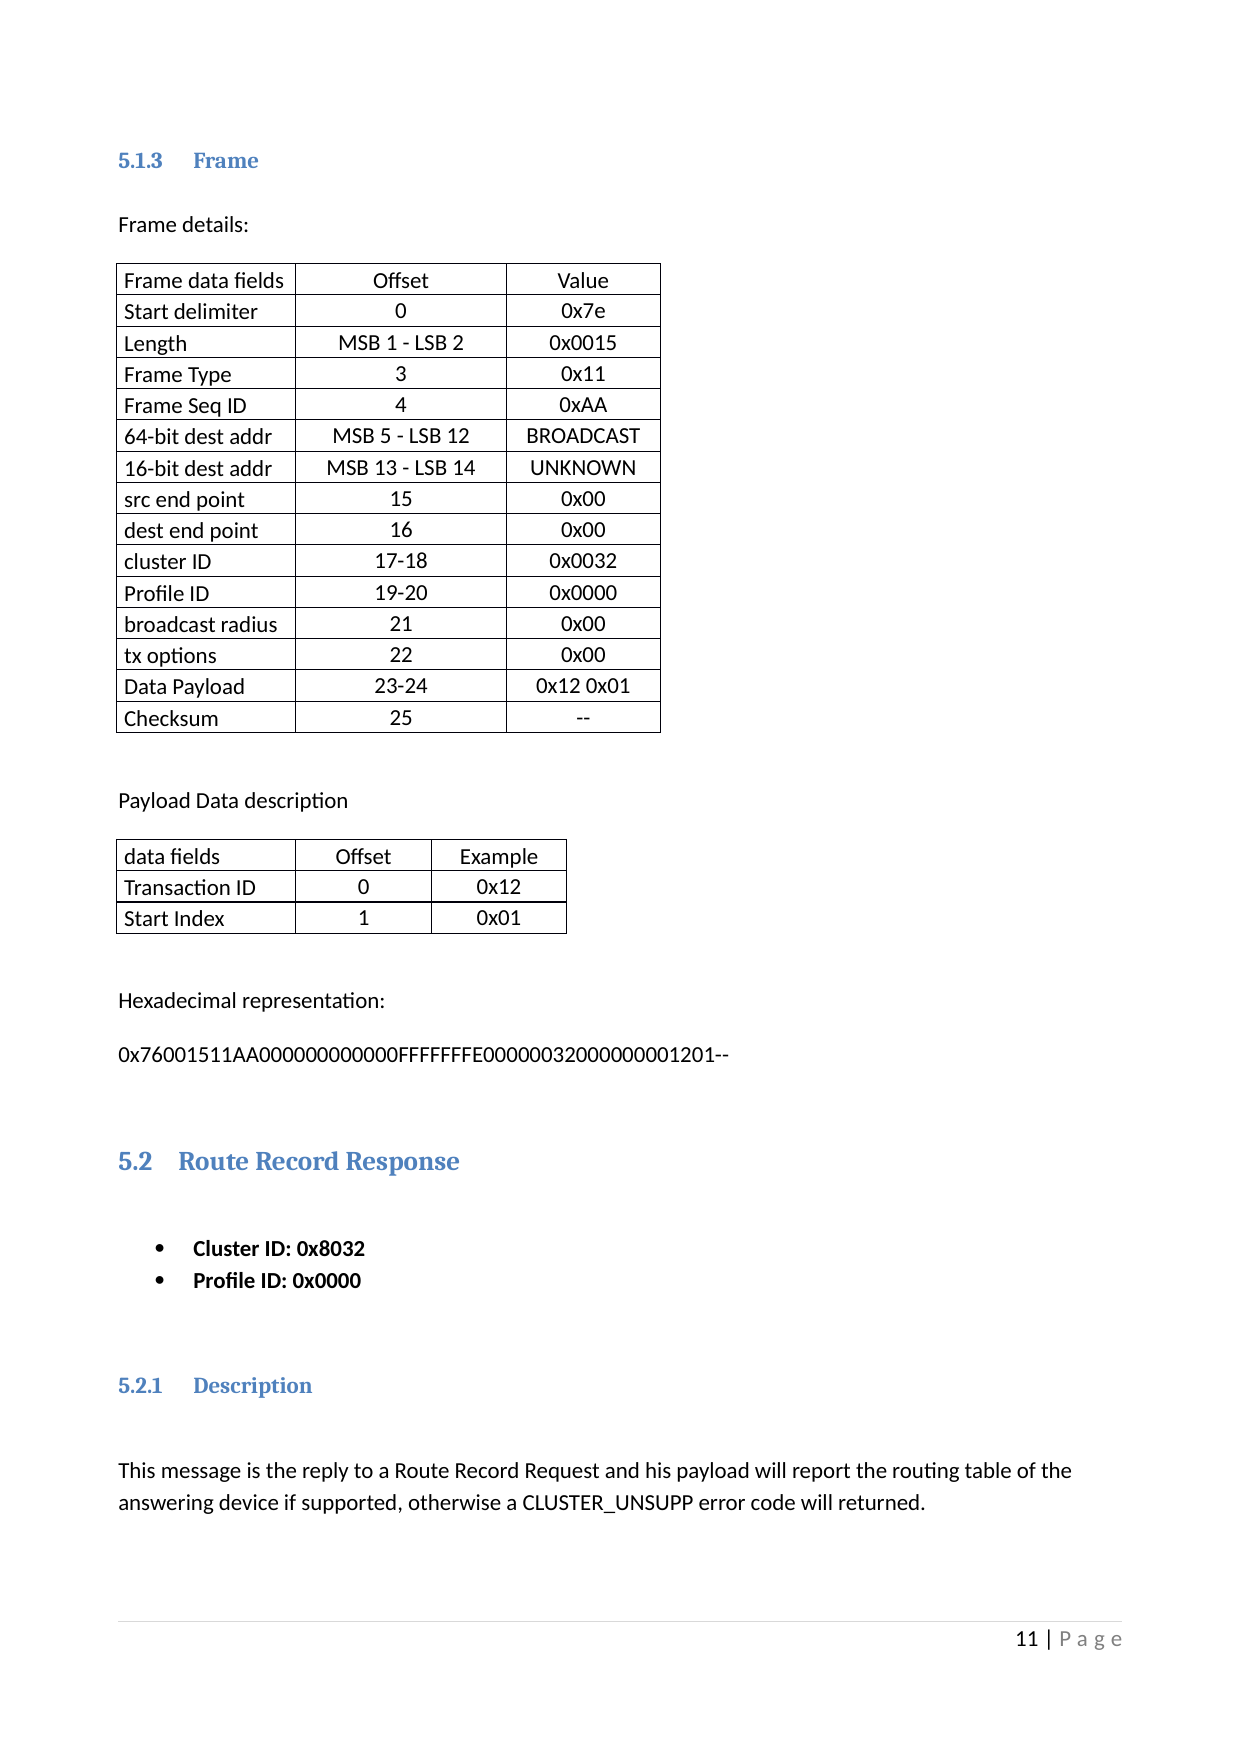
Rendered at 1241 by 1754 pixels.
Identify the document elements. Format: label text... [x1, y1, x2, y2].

table_cell 23-24 [296, 670, 506, 701]
table_cell 16-bit dest addr [117, 452, 295, 482]
table_cell Frame Seq ID [117, 389, 295, 419]
table_cell 21 [296, 608, 506, 638]
table_cell 0x12 [432, 871, 566, 901]
table_cell 0x7e [507, 295, 660, 326]
text Payload Data description [118, 786, 1122, 814]
table_header Frame data fields [117, 264, 295, 294]
table_cell -- [507, 702, 660, 732]
text 0x76001511AA000000000000FFFFFFFE00000032000000001201-- [118, 1040, 1122, 1068]
table_header Offset [296, 264, 506, 294]
table_cell src end point [117, 483, 295, 513]
table_header Value [507, 264, 660, 294]
text Hexadecimal representation: [118, 987, 1122, 1015]
table_cell 0x00 [507, 608, 660, 638]
table_cell 64-bit dest addr [117, 420, 295, 451]
table_cell 19-20 [296, 577, 506, 607]
table_cell 17-18 [296, 545, 506, 576]
table_header data fields [117, 840, 295, 870]
list Profile ID: 0x0000 [156, 1267, 1122, 1295]
table_cell Transaction ID [117, 871, 295, 901]
table_cell 0x01 [432, 903, 566, 933]
table_cell 15 [296, 483, 506, 513]
table_cell 0 [296, 295, 506, 326]
table_header Example [432, 840, 566, 870]
list Cluster ID: 0x8032 [156, 1234, 1122, 1262]
table_cell 3 [296, 358, 506, 388]
subtitle Frame [118, 148, 1122, 174]
table_cell cluster ID [117, 545, 295, 576]
table_cell Start delimiter [117, 295, 295, 326]
table_cell Length [117, 327, 295, 357]
table_cell 0x12 0x01 [507, 670, 660, 701]
table_cell 0x0015 [507, 327, 660, 357]
table_cell 16 [296, 514, 506, 544]
table_cell 0x11 [507, 358, 660, 388]
table_cell Frame Type [117, 358, 295, 388]
subtitle Description [118, 1373, 1122, 1399]
table_cell Data Payload [117, 670, 295, 701]
text Frame details: [118, 210, 1122, 238]
table_cell 0x0000 [507, 577, 660, 607]
subtitle Route Record Response [118, 1146, 1122, 1177]
table_cell MSB 5 - LSB 12 [296, 420, 506, 451]
table_cell Profile ID [117, 577, 295, 607]
table_cell tx options [117, 639, 295, 669]
text This message is the reply to a Route Record Request and his payload will report the routing table of the answering device if supported, otherwise a CLUSTER_UNSUPP error code will returned. [118, 1456, 1122, 1516]
table_cell 22 [296, 639, 506, 669]
table_cell BROADCAST [507, 420, 660, 451]
table_cell 25 [296, 702, 506, 732]
table_header Offset [296, 840, 431, 870]
table_cell MSB 1 - LSB 2 [296, 327, 506, 357]
table_cell MSB 13 - LSB 14 [296, 452, 506, 482]
table_cell 0 [296, 871, 431, 901]
table_cell 1 [296, 903, 431, 933]
table_cell 0x0032 [507, 545, 660, 576]
table_cell 0xAA [507, 389, 660, 419]
table_cell 0x00 [507, 639, 660, 669]
table_cell Checksum [117, 702, 295, 732]
table_cell 0x00 [507, 514, 660, 544]
table_cell 4 [296, 389, 506, 419]
table_cell broadcast radius [117, 608, 295, 638]
table_cell Start Index [117, 903, 295, 933]
table_cell dest end point [117, 514, 295, 544]
table_cell 0x00 [507, 483, 660, 513]
table_cell UNKNOWN [507, 452, 660, 482]
